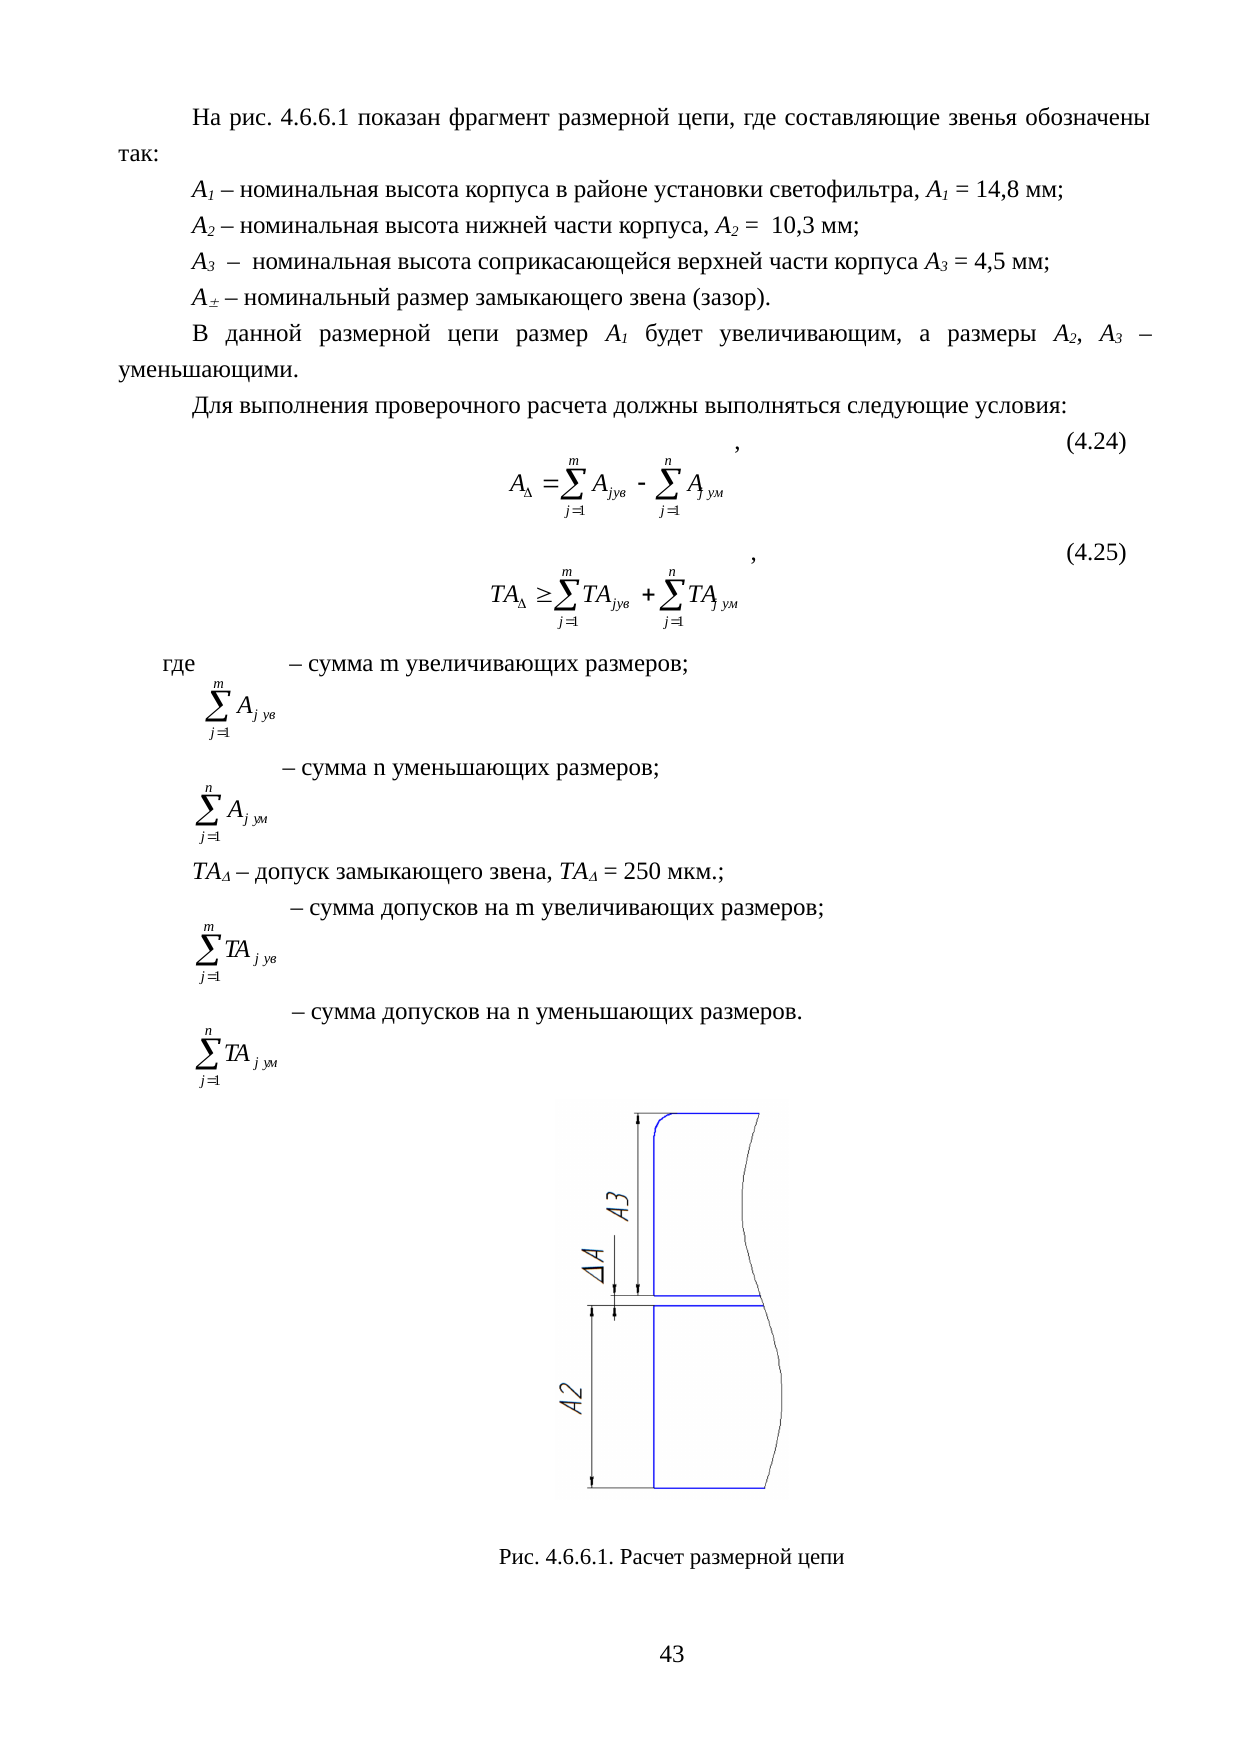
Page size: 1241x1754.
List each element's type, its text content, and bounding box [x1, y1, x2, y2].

text TА – допуск замыкающего звена, TА = 250 мкм.; [118, 856, 1152, 885]
text Рис. 4.6.6.1. Расчет размерной цепи [118, 1543, 1152, 1569]
text , (4.25) [118, 537, 1152, 634]
text Для выполнения проверочного расчета должны выполняться следующие условия: [118, 390, 1152, 419]
text , (4.24) [118, 426, 1152, 523]
text где – сумма m увеличивающих размеров; [118, 648, 1152, 745]
text А – номинальный размер замыкающего звена (зазор). [118, 282, 1152, 311]
picture [556, 1100, 789, 1500]
text На рис. 4.6.6.1 показан фрагмент размерной цепи, где составляющие звенья обозначены так: [118, 102, 1152, 167]
text А1 – номинальная высота корпуса в районе установки светофильтра, А1 = 14,8 мм; [118, 174, 1152, 203]
text – сумма n уменьшающих размеров; [118, 752, 1152, 849]
text – сумма допусков на n уменьшающих размеров. [118, 996, 1152, 1093]
text – сумма допусков на m увеличивающих размеров; [118, 892, 1152, 989]
text А3 – номинальная высота соприкасающейся верхней части корпуса А3 = 4,5 мм; [118, 246, 1152, 275]
text В данной размерной цепи размер А1 будет увеличивающим, а размеры А2, А3 – уменьшающими. [118, 318, 1152, 383]
text А2 – номинальная высота нижней части корпуса, А2 = 10,3 мм; [118, 210, 1152, 239]
